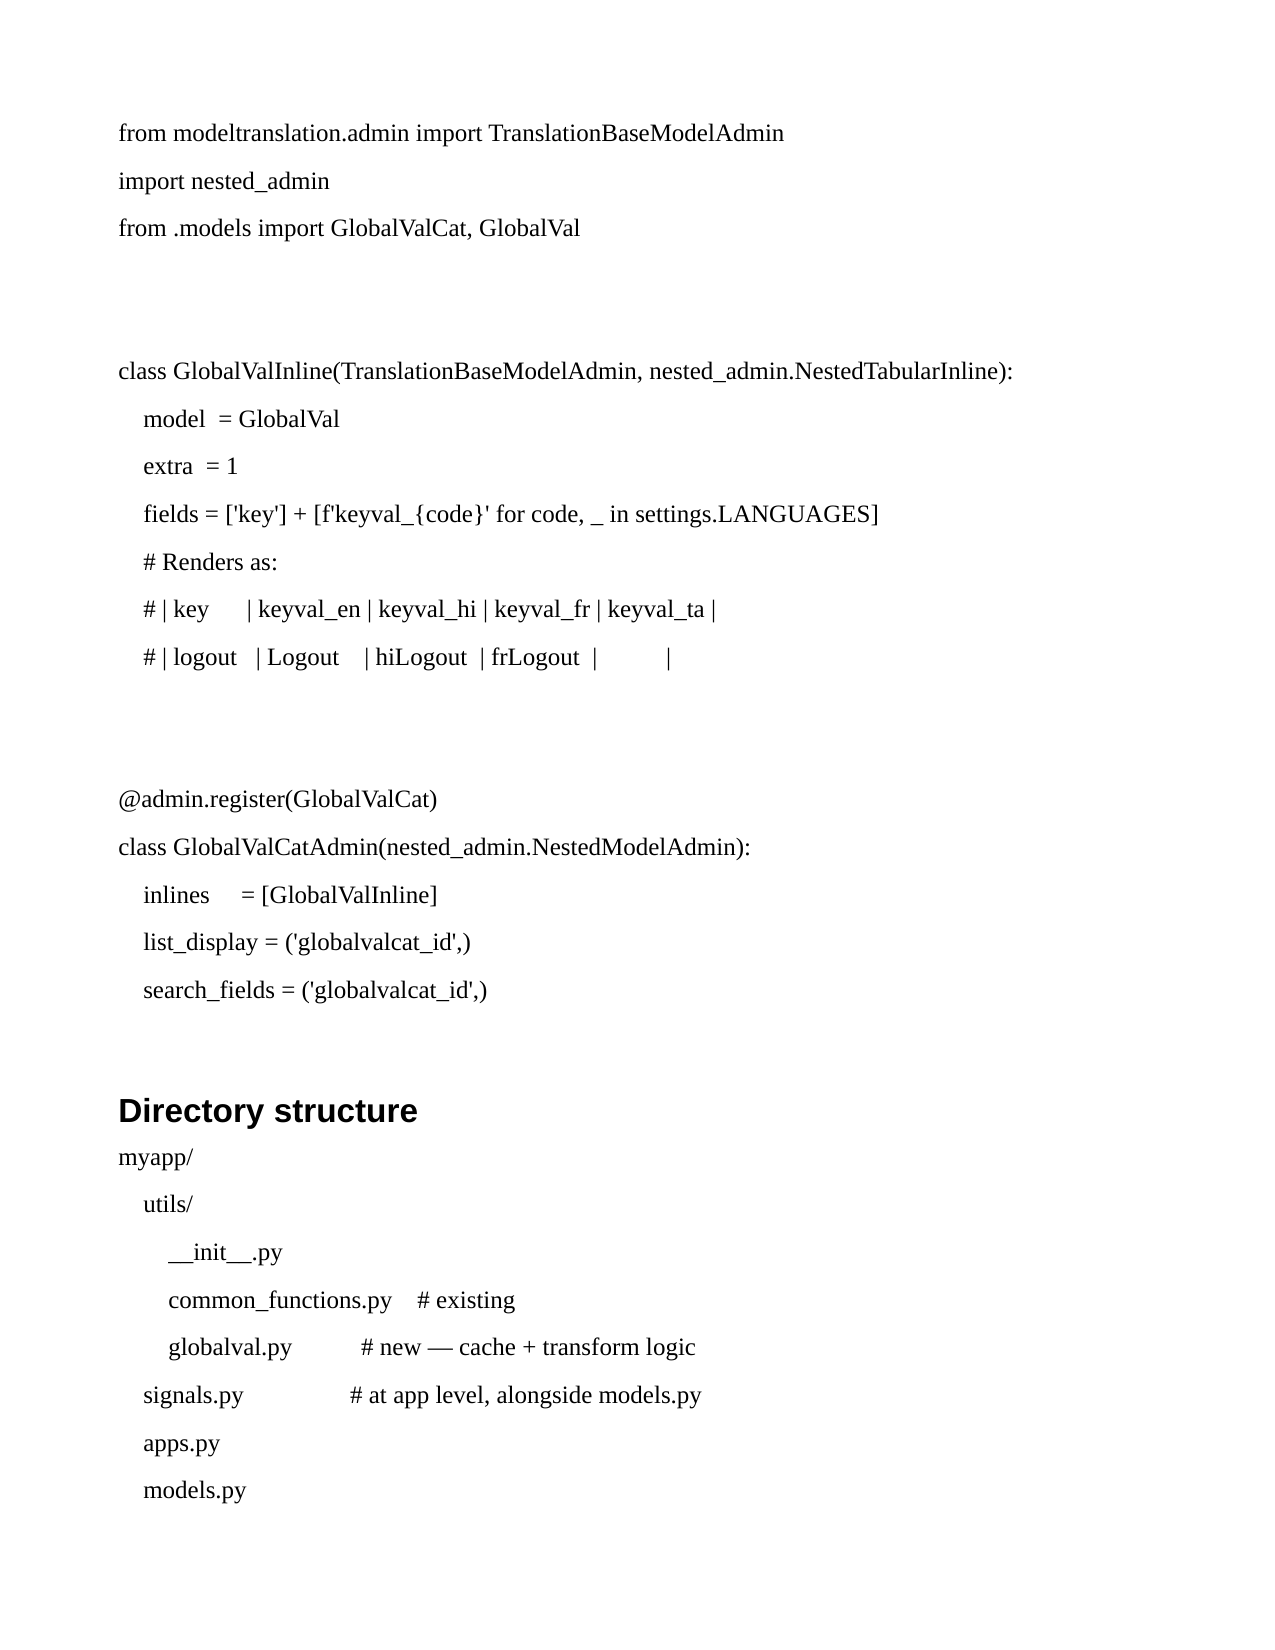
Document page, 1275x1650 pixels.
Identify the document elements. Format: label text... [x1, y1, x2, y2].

text apps.py [118, 1428, 1157, 1456]
text @admin.register(GlobalValCat) [118, 784, 1157, 813]
text model = GlobalVal [118, 404, 1157, 432]
text signals.py # at app level, alongside models.py [118, 1380, 1157, 1409]
text from .models import GlobalValCat, GlobalVal [118, 213, 1157, 242]
text import nested_admin [118, 166, 1157, 194]
text inlines = [GlobalValInline] [118, 880, 1157, 908]
text __init__.py [118, 1237, 1157, 1266]
text globalval.py # new — cache + transform logic [118, 1332, 1157, 1361]
subtitle Directory structure [118, 1091, 1157, 1129]
text fields = ['key'] + [f'keyval_{code}' for code, _ in settings.LANGUAGES] [118, 499, 1157, 528]
text extra = 1 [118, 451, 1157, 480]
text class GlobalValInline(TranslationBaseModelAdmin, nested_admin.NestedTabularInline): [118, 356, 1157, 385]
text common_functions.py # existing [118, 1285, 1157, 1313]
text myapp/ [118, 1142, 1157, 1171]
text # | key | keyval_en | keyval_hi | keyval_fr | keyval_ta | [118, 594, 1157, 623]
text list_display = ('globalvalcat_id',) [118, 927, 1157, 956]
text # | logout | Logout | hiLogout | frLogout | | [118, 642, 1157, 671]
text models.py [118, 1475, 1157, 1504]
text class GlobalValCatAdmin(nested_admin.NestedModelAdmin): [118, 832, 1157, 861]
text from modeltranslation.admin import TranslationBaseModelAdmin [118, 118, 1157, 147]
text # Renders as: [118, 547, 1157, 575]
text search_fields = ('globalvalcat_id',) [118, 975, 1157, 1004]
text utils/ [118, 1189, 1157, 1218]
